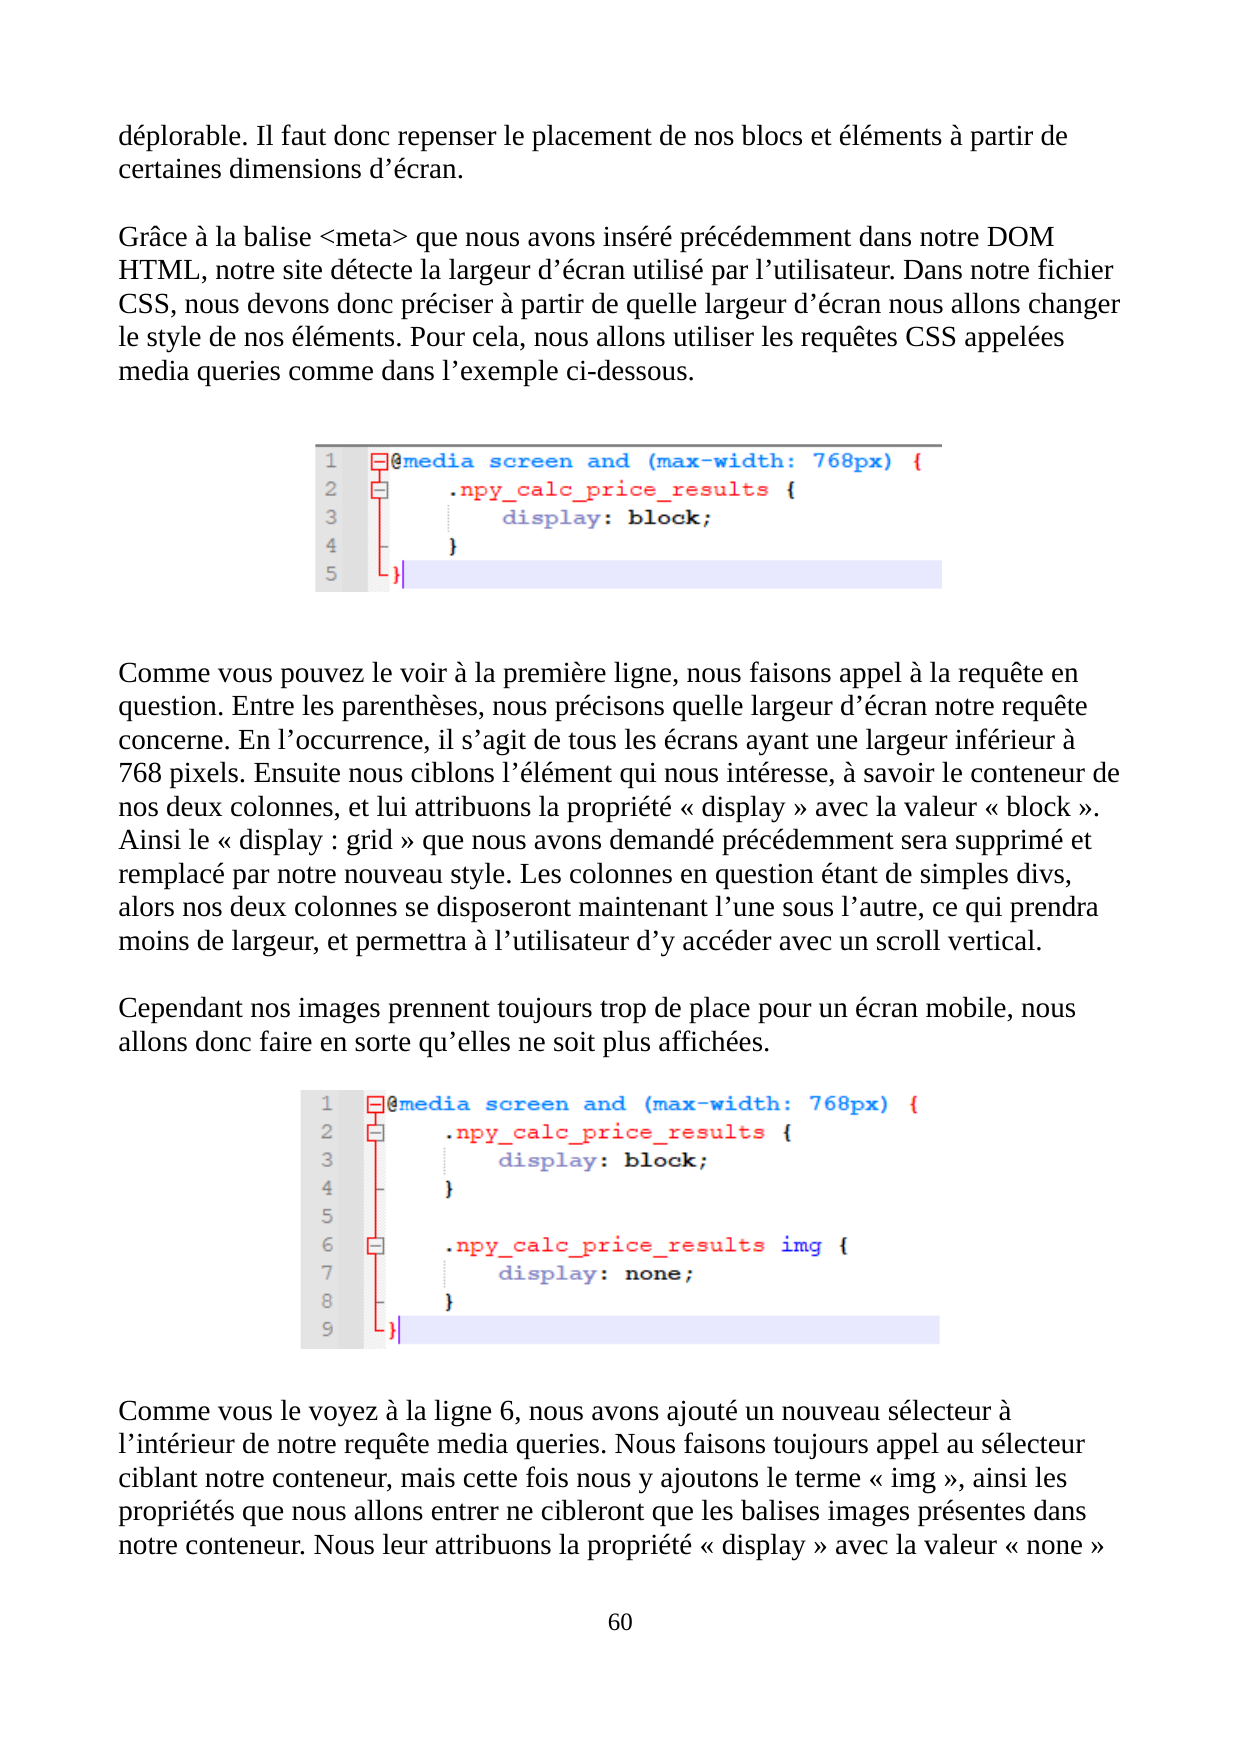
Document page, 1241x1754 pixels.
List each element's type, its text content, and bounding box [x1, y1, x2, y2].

picture [300, 1090, 940, 1349]
text déplorable. Il faut donc repenser le placement de nos blocs et éléments à partir de certaines dimensions d’écran. [118, 118, 1122, 185]
picture [315, 444, 942, 592]
text Comme vous pouvez le voir à la première ligne, nous faisons appel à la requête en question. Entre les parenthèses, nous précisons quelle largeur d’écran notre requête concerne. En l’occurrence, il s’agit de tous les écrans ayant une largeur inférieur à 768 pixels. Ensuite nous ciblons l’élément qui nous intéresse, à savoir le conteneur de nos deux colonnes, et lui attribuons la propriété « display » avec la valeur « block ». Ainsi le « display : grid » que nous avons demandé précédemment sera supprimé et remplacé par notre nouveau style. Les colonnes en question étant de simples divs, alors nos deux colonnes se disposeront maintenant l’une sous l’autre, ce qui prendra moins de largeur, et permettra à l’utilisateur d’y accéder avec un scroll vertical. [118, 655, 1122, 957]
text Comme vous le voyez à la ligne 6, nous avons ajouté un nouveau sélecteur à l’intérieur de notre requête media queries. Nous faisons toujours appel au sélecteur ciblant notre conteneur, mais cette fois nous y ajoutons le terme « img », ainsi les propriétés que nous allons entrer ne cibleront que les balises images présentes dans notre conteneur. Nous leur attribuons la propriété « display » avec la valeur « none » [118, 1393, 1122, 1560]
text Cependant nos images prennent toujours trop de place pour un écran mobile, nous allons donc faire en sorte qu’elles ne soit plus affichées. [118, 990, 1122, 1057]
text Grâce à la balise <meta> que nous avons inséré précédemment dans notre DOM HTML, notre site détecte la largeur d’écran utilisé par l’utilisateur. Dans notre fichier CSS, nous devons donc préciser à partir de quelle largeur d’écran nous allons changer le style de nos éléments. Pour cela, nous allons utiliser les requêtes CSS appelées media queries comme dans l’exemple ci-dessous. [118, 219, 1122, 386]
